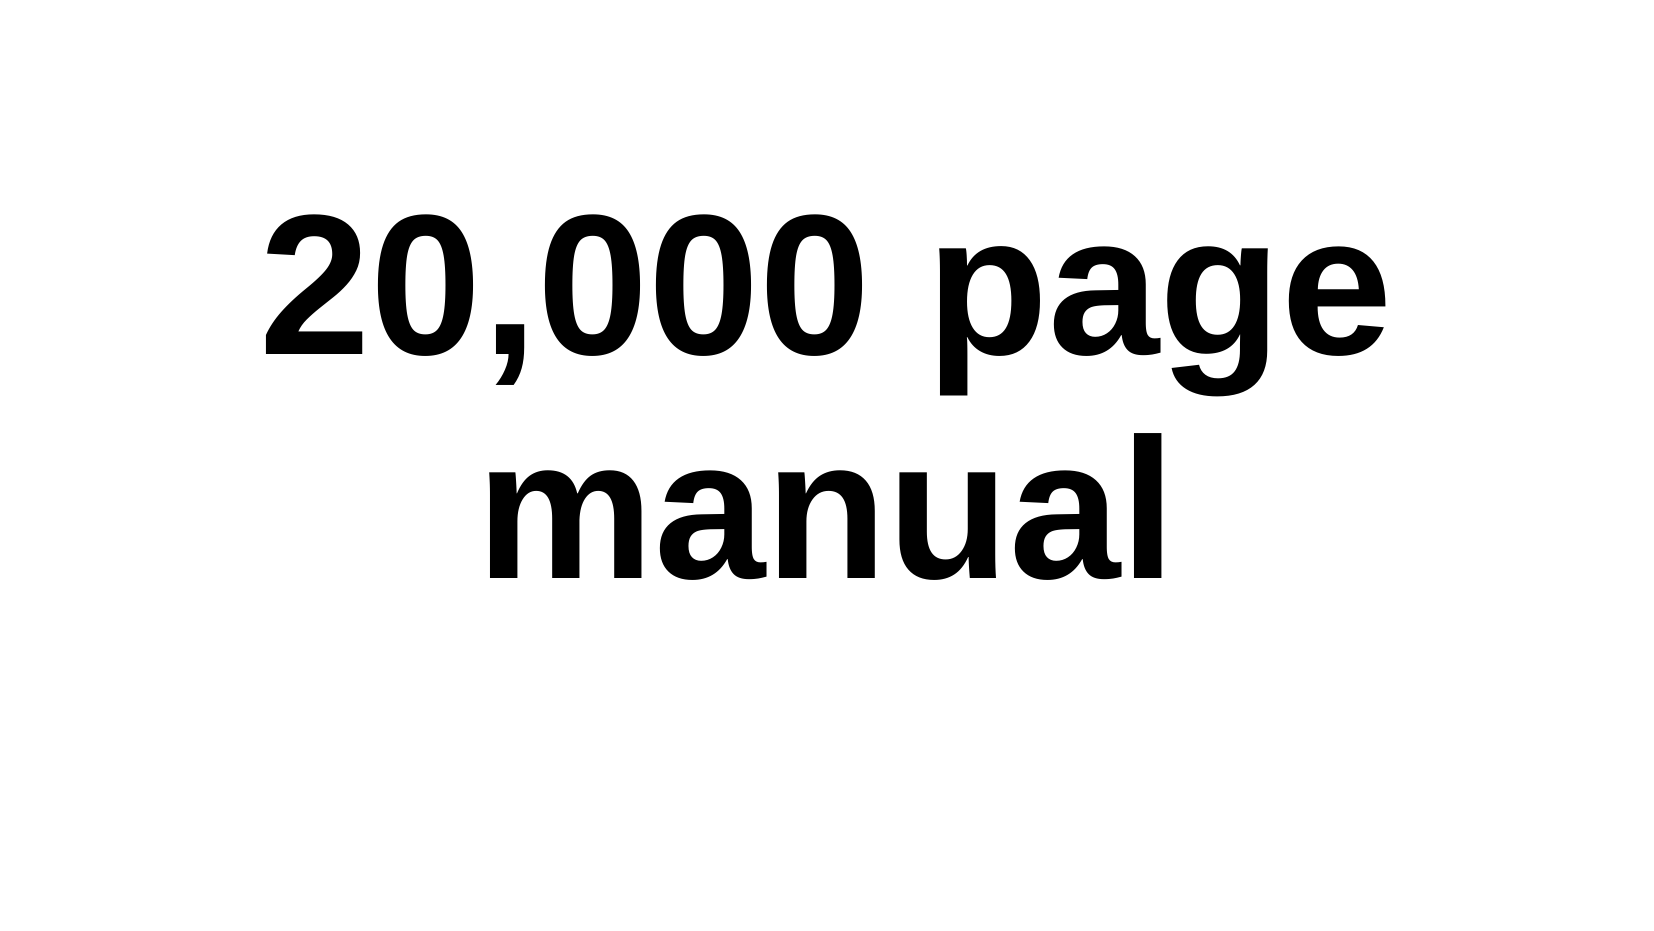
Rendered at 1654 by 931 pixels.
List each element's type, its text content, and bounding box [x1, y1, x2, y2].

subtitle 20,000 page manual [82, 37, 1571, 757]
